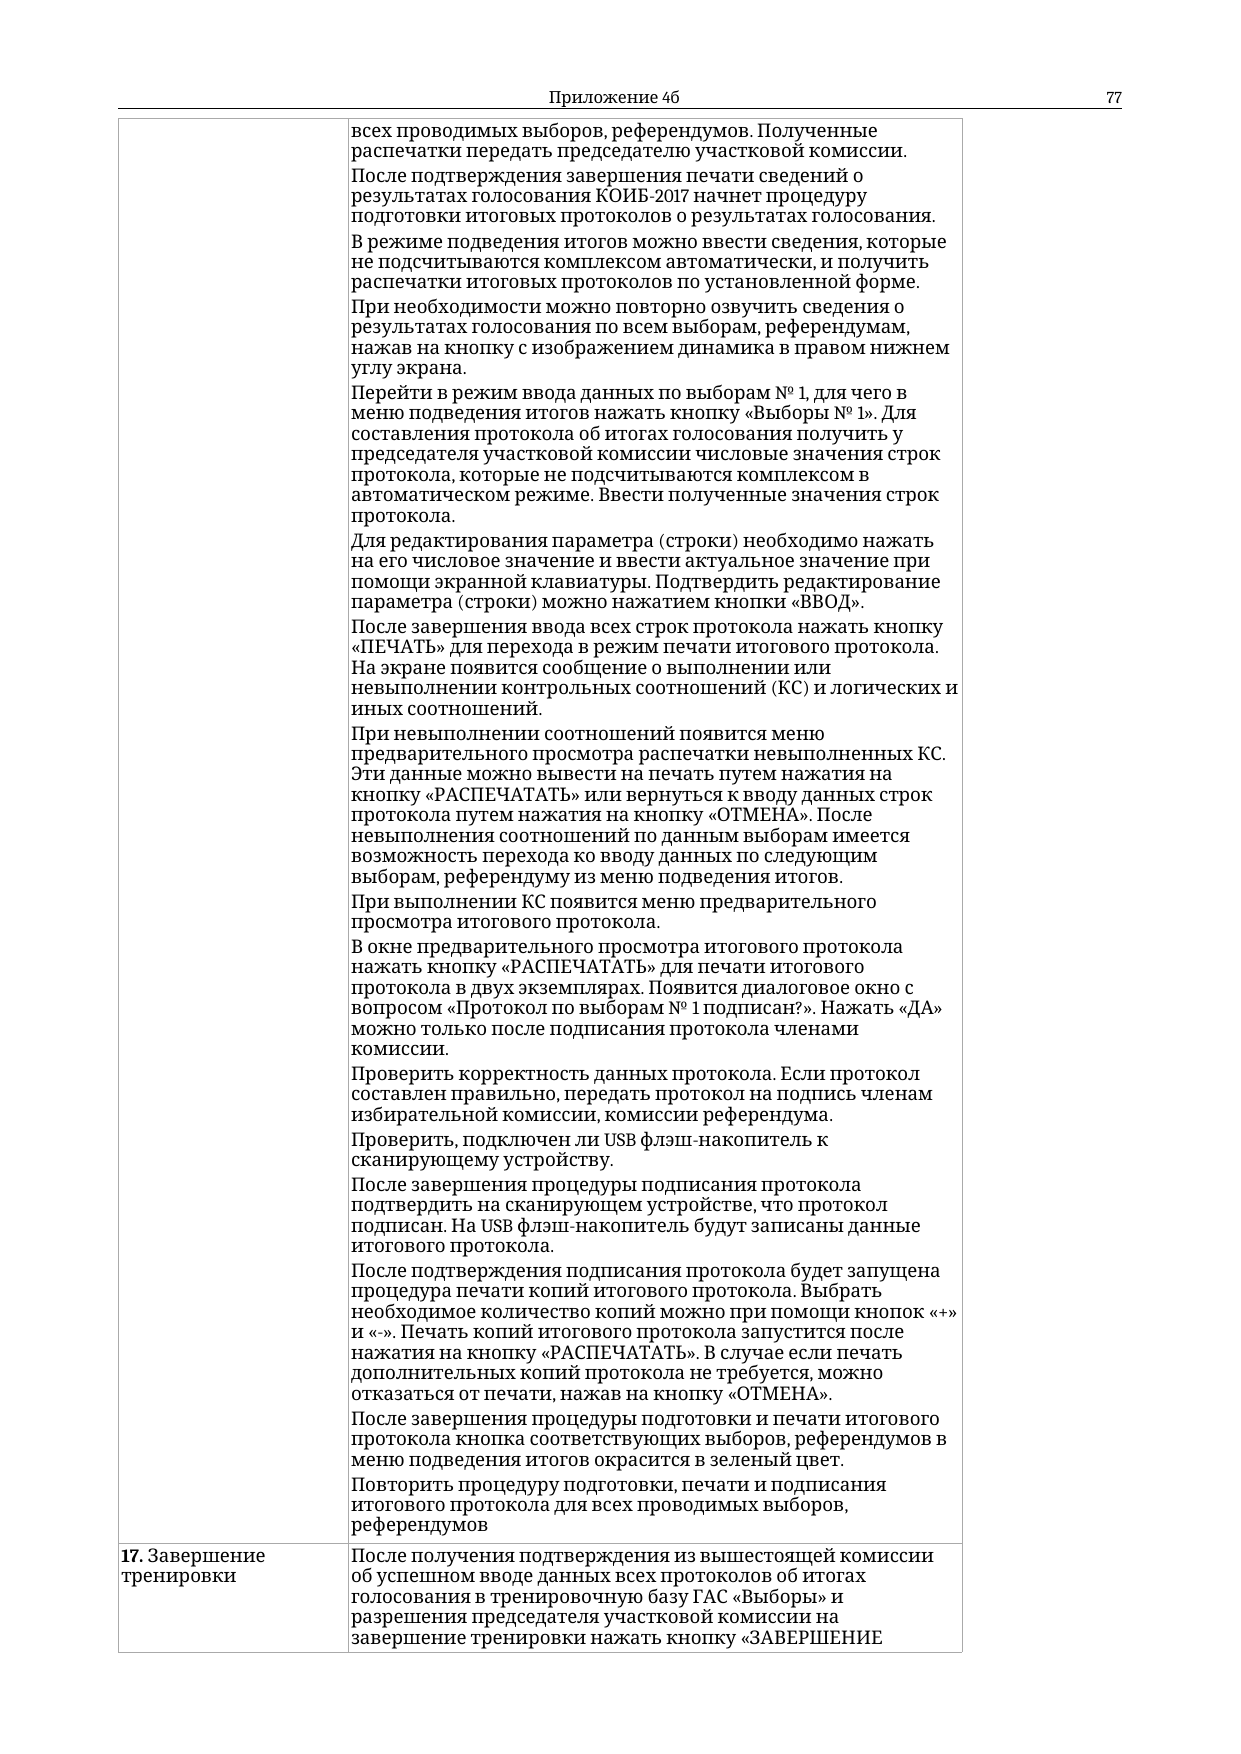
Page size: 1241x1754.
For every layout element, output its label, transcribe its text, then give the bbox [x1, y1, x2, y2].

table_cell всех проводимых выборов, референдумов. Полученные распечатки передать председателю участковой комиссии. После подтверждения завершения печати сведений о результатах голосования КОИБ-2017 начнет процедуру подготовки итоговых протоколов о результатах голосования. В режиме подведения итогов можно ввести сведения, которые не подсчитываются комплексом автоматически, и получить распечатки итоговых протоколов по установленной форме. При необходимости можно повторно озвучить сведения о результатах голосования по всем выборам, референдумам, нажав на кнопку с изображением динамика в правом нижнем углу экрана. Перейти в режим ввода данных по выборам № 1, для чего в меню подведения итогов нажать кнопку «Выборы № 1». Для составления протокола об итогах голосования получить у председателя участковой комиссии числовые значения строк протокола, которые не подсчитываются комплексом в автоматическом режиме. Ввести полученные значения строк протокола. Для редактирования параметра (строки) необходимо нажать на его числовое значение и ввести актуальное значение при помощи экранной клавиатуры. Подтвердить редактирование параметра (строки) можно нажатием кнопки «ВВОД». После завершения ввода всех строк протокола нажать кнопку «ПЕЧАТЬ» для перехода в режим печати итогового протокола. На экране появится сообщение о выполнении или невыполнении контрольных соотношений (КС) и логических и иных соотношений. При невыполнении соотношений появится меню предварительного просмотра распечатки невыполненных КС. Эти данные можно вывести на печать путем нажатия на кнопку «РАСПЕЧАТАТЬ» или вернуться к вводу данных строк протокола путем нажатия на кнопку «ОТМЕНА». После невыполнения соотношений по данным выборам имеется возможность перехода ко вводу данных по следующим выборам, референдуму из меню подведения итогов. При выполнении КС появится меню предварительного просмотра итогового протокола. В окне предварительного просмотра итогового протокола нажать кнопку «РАСПЕЧАТАТЬ» для печати итогового протокола в двух экземплярах. Появится диалоговое окно с вопросом «Протокол по выборам № 1 подписан?». Нажать «ДА» можно только после подписания протокола членами комиссии. Проверить корректность данных протокола. Если протокол составлен правильно, передать протокол на подпись членам избирательной комиссии, комиссии референдума. Проверить, подключен ли USB флэш-накопитель к сканирующему устройству. После завершения процедуры подписания протокола подтвердить на сканирующем устройстве, что протокол подписан. На USB флэш-накопитель будут записаны данные итогового протокола. После подтверждения подписания протокола будет запущена процедура печати копий итогового протокола. Выбрать необходимое количество копий можно при помощи кнопок «+» и «-». Печать копий итогового протокола запустится после нажатия на кнопку «РАСПЕЧАТАТЬ». В случае если печать дополнительных копий протокола не требуется, можно отказаться от печати, нажав на кнопку «ОТМЕНА». После завершения процедуры подготовки и печати итогового протокола кнопка соответствующих выборов, референдумов в меню подведения итогов окрасится в зеленый цвет. Повторить процедуру подготовки, печати и подписания итогового протокола для всех проводимых выборов, референдумов [349, 119, 962, 1543]
table_cell 17. Завершение тренировки [119, 1544, 348, 1652]
table_cell После получения подтверждения из вышестоящей комиссии об успешном вводе данных всех протоколов об итогах голосования в тренировочную базу ГАС «Выборы» и разрешения председателя участковой комиссии на завершение тренировки нажать кнопку «ЗАВЕРШЕНИЕ [349, 1544, 962, 1652]
table_cell [119, 119, 348, 1543]
